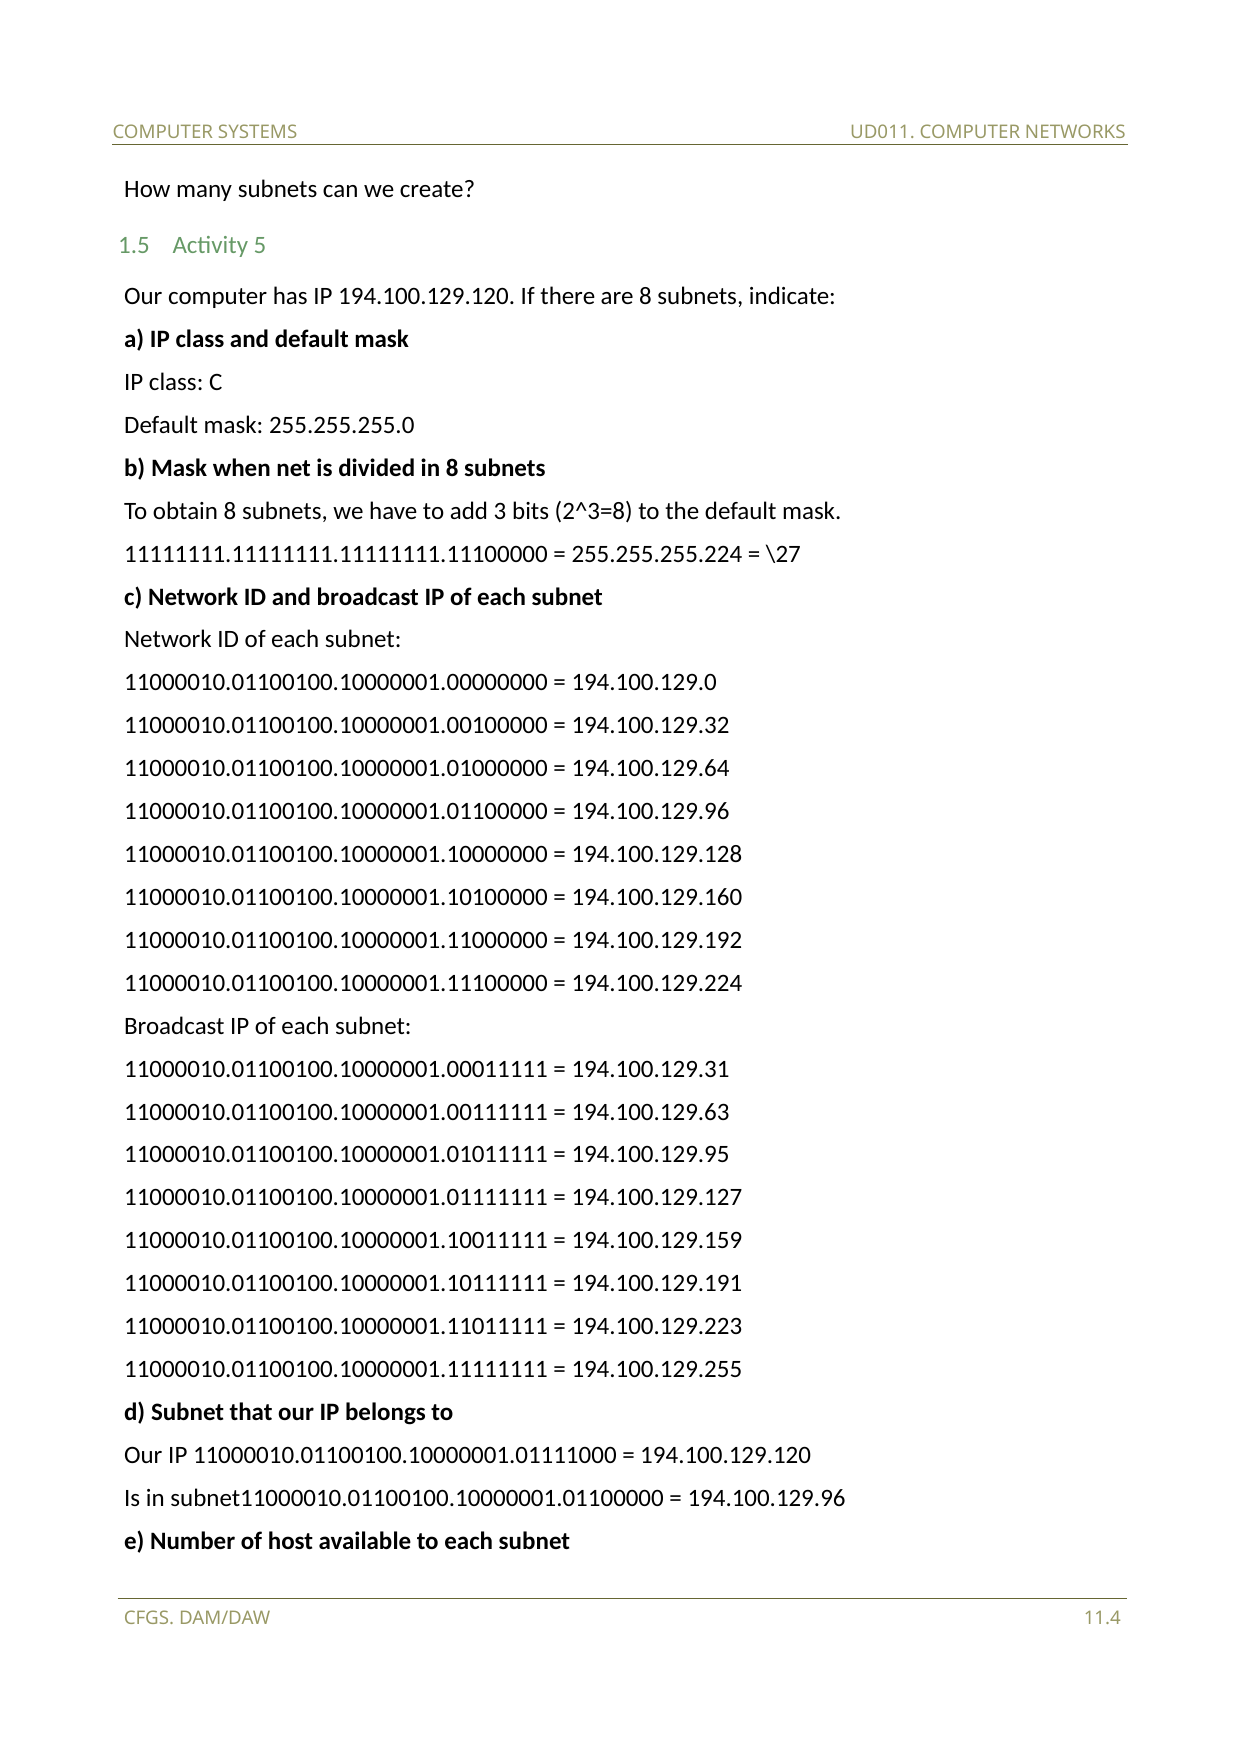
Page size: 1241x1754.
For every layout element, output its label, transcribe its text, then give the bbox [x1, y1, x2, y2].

text 11000010.01100100.10000001.10100000 = 194.100.129.160 [112, 881, 1128, 912]
text Our computer has IP 194.100.129.120. If there are 8 subnets, indicate: [112, 280, 1128, 311]
text Broadcast IP of each subnet: [112, 1010, 1128, 1040]
text 11000010.01100100.10000001.01111111 = 194.100.129.127 [112, 1182, 1128, 1212]
text 11000010.01100100.10000001.11011111 = 194.100.129.223 [112, 1310, 1128, 1341]
text 11000010.01100100.10000001.11111111 = 194.100.129.255 [112, 1353, 1128, 1384]
text 11000010.01100100.10000001.01000000 = 194.100.129.64 [112, 752, 1128, 783]
text 11000010.01100100.10000001.10000000 = 194.100.129.128 [112, 838, 1128, 869]
text 11000010.01100100.10000001.00011111 = 194.100.129.31 [112, 1053, 1128, 1083]
text 11111111.11111111.11111111.11100000 = 255.255.255.224 = \27 [112, 538, 1128, 568]
subtitle Activity 5 [112, 229, 1128, 259]
text Is in subnet11000010.01100100.10000001.01100000 = 194.100.129.96 [112, 1482, 1128, 1512]
text 11000010.01100100.10000001.11100000 = 194.100.129.224 [112, 967, 1128, 997]
text 11000010.01100100.10000001.00000000 = 194.100.129.0 [112, 667, 1128, 697]
text IP class: C [112, 366, 1128, 397]
text 11000010.01100100.10000001.10011111 = 194.100.129.159 [112, 1224, 1128, 1255]
text How many subnets can we create? [112, 173, 1128, 204]
text 11000010.01100100.10000001.11000000 = 194.100.129.192 [112, 924, 1128, 954]
text 11000010.01100100.10000001.00111111 = 194.100.129.63 [112, 1096, 1128, 1126]
text Network ID of each subnet: [112, 624, 1128, 654]
text 11000010.01100100.10000001.00100000 = 194.100.129.32 [112, 709, 1128, 740]
text 11000010.01100100.10000001.01100000 = 194.100.129.96 [112, 795, 1128, 826]
text d) Subnet that our IP belongs to [112, 1396, 1128, 1427]
text To obtain 8 subnets, we have to add 3 bits (2^3=8) to the default mask. [112, 495, 1128, 525]
text 11000010.01100100.10000001.10111111 = 194.100.129.191 [112, 1267, 1128, 1298]
text Our IP 11000010.01100100.10000001.01111000 = 194.100.129.120 [112, 1439, 1128, 1469]
text e) Number of host available to each subnet [112, 1525, 1128, 1555]
text b) Mask when net is divided in 8 subnets [112, 452, 1128, 482]
text 11000010.01100100.10000001.01011111 = 194.100.129.95 [112, 1139, 1128, 1169]
text Default mask: 255.255.255.0 [112, 409, 1128, 439]
text a) IP class and default mask [112, 323, 1128, 354]
text c) Network ID and broadcast IP of each subnet [112, 581, 1128, 611]
